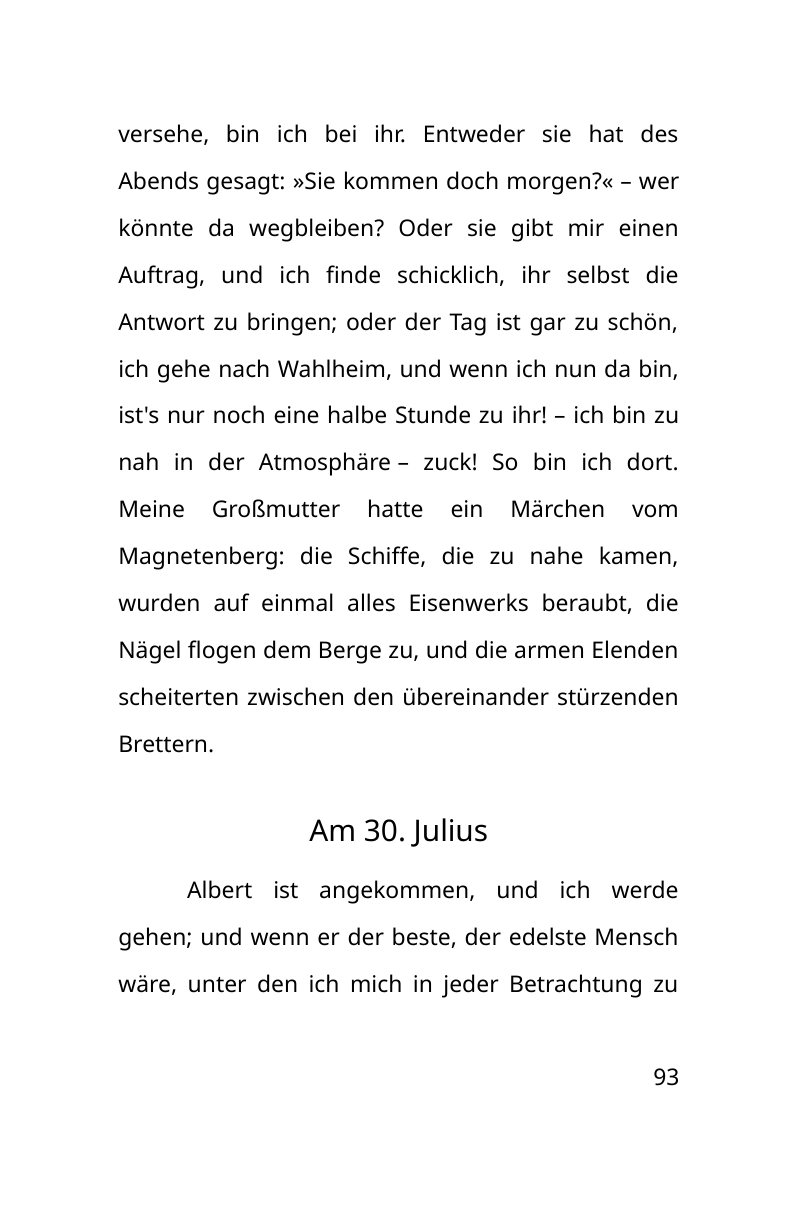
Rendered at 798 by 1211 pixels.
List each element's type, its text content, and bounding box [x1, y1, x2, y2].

subtitle Am 30. Julius [118, 810, 679, 850]
text Albert ist angekommen, und ich werde gehen; und wenn er der beste, der edelste Mensch wäre, unter den ich mich in jeder Betrachtung zu [118, 874, 679, 999]
text versehe, bin ich bei ihr. Entweder sie hat des Abends gesagt: »Sie kommen doch morgen?« – wer könnte da wegbleiben? Oder sie gibt mir einen Auftrag, und ich finde schicklich, ihr selbst die Antwort zu bringen; oder der Tag ist gar zu schön, ich gehe nach Wahlheim, und wenn ich nun da bin, ist's nur noch eine halbe Stunde zu ihr! – ich bin zu nah in der Atmosphäre – zuck! So bin ich dort. Meine Großmutter hatte ein Märchen vom Magnetenberg: die Schiffe, die zu nahe kamen, wurden auf einmal alles Eisenwerks beraubt, die Nägel flogen dem Berge zu, und die armen Elenden scheiterten zwischen den übereinander stürzenden Brettern. [118, 118, 679, 759]
